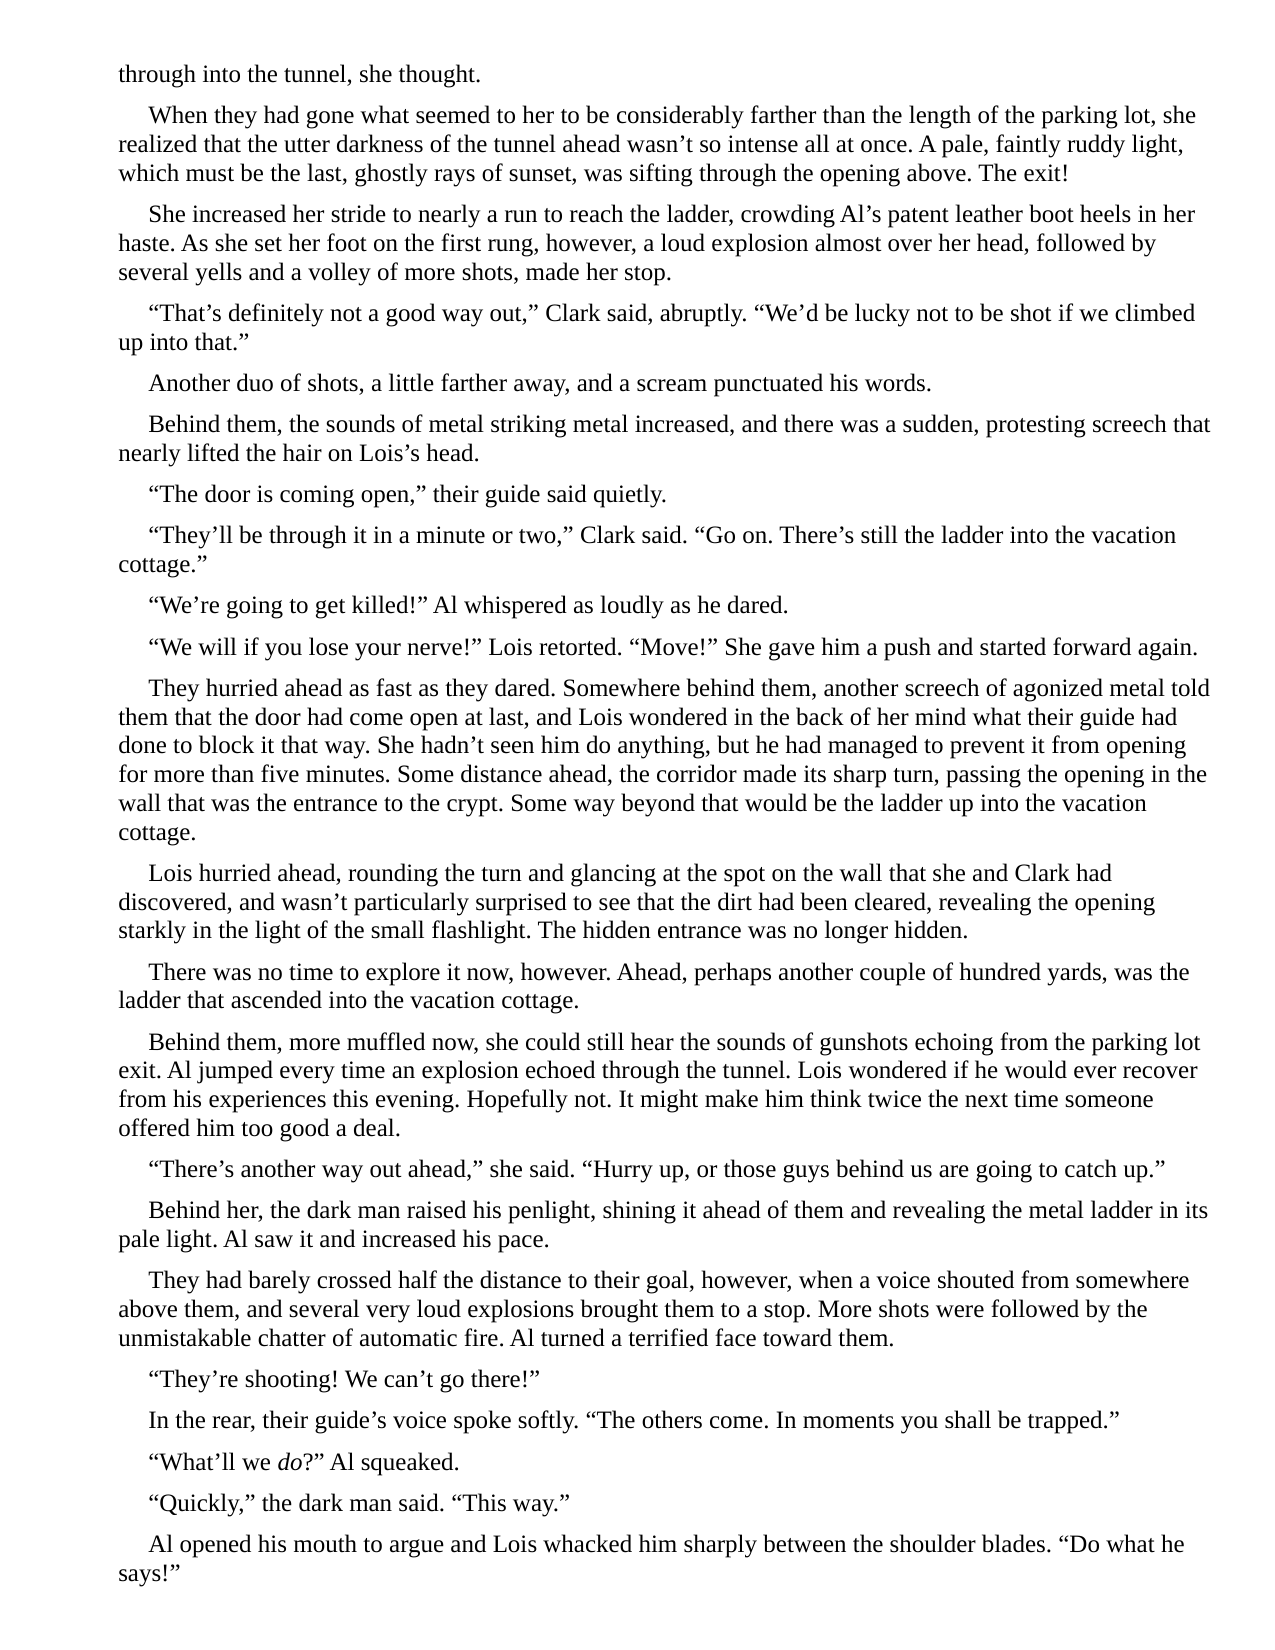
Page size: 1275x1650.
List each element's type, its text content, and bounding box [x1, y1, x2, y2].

text Another duo of shots, a little farther away, and a scream punctuated his words. [118, 368, 1216, 397]
text “There’s another way out ahead,” she said. “Hurry up, or those guys behind us are going to catch up.” [118, 1154, 1216, 1183]
text Al opened his mouth to argue and Lois whacked him sharply between the shoulder blades. “Do what he says!” [118, 1529, 1216, 1587]
text They had barely crossed half the distance to their goal, however, when a voice shouted from somewhere above them, and several very loud explosions brought them to a stop. More shots were followed by the unmistakable chatter of automatic fire. Al turned a terrified face toward them. [118, 1265, 1216, 1352]
text Behind them, the sounds of metal striking metal increased, and there was a sudden, protesting screech that nearly lifted the hair on Lois’s head. [118, 409, 1216, 467]
text “The door is coming open,” their guide said quietly. [118, 479, 1216, 508]
text “What’ll we do?” Al squeaked. [118, 1447, 1216, 1475]
text through into the tunnel, she thought. [118, 59, 1216, 88]
text “We’re going to get killed!” Al whispered as loudly as he dared. [118, 590, 1216, 619]
text “They’ll be through it in a minute or two,” Clark said. “Go on. There’s still the ladder into the vacation cottage.” [118, 520, 1216, 578]
text “They’re shooting! We can’t go there!” [118, 1364, 1216, 1393]
text When they had gone what seemed to her to be considerably farther than the length of the parking lot, she realized that the utter darkness of the tunnel ahead wasn’t so intense all at once. A pale, faintly ruddy light, which must be the last, ghostly rays of sunset, was sifting through the opening above. The exit! [118, 100, 1216, 187]
text Lois hurried ahead, rounding the turn and glancing at the spot on the wall that she and Clark had discovered, and wasn’t particularly surprised to see that the dirt had been cleared, revealing the opening starkly in the light of the small flashlight. The hidden entrance was no longer hidden. [118, 858, 1216, 944]
text “That’s definitely not a good way out,” Clark said, abruptly. “We’d be lucky not to be shot if we climbed up into that.” [118, 298, 1216, 355]
text She increased her stride to nearly a run to reach the ladder, crowding Al’s patent leather boot heels in her haste. As she set her foot on the first rung, however, a loud explosion almost over her head, followed by several yells and a volley of more shots, made her stop. [118, 199, 1216, 285]
text Behind them, more muffled now, she could still hear the sounds of gunshots echoing from the parking lot exit. Al jumped every time an explosion echoed through the tunnel. Lois wondered if he would ever recover from his experiences this evening. Hopefully not. It might make him think twice the next time someone offered him too good a deal. [118, 1027, 1216, 1142]
text “Quickly,” the dark man said. “This way.” [118, 1488, 1216, 1517]
text Behind her, the dark man raised his penlight, shining it ahead of them and revealing the metal ladder in its pale light. Al saw it and increased his pace. [118, 1195, 1216, 1253]
text They hurried ahead as fast as they dared. Somewhere behind them, another screech of agonized metal told them that the door had come open at last, and Lois wondered in the back of her mind what their guide had done to block it that way. She hadn’t seen him do anything, but he had managed to prevent it from opening for more than five minutes. Some distance ahead, the corridor made its sharp turn, passing the opening in the wall that was the entrance to the crypt. Some way beyond that would be the ladder up into the vacation cottage. [118, 673, 1216, 845]
text “We will if you lose your nerve!” Lois retorted. “Move!” She gave him a push and started forward again. [118, 632, 1216, 660]
text There was no time to explore it now, however. Ahead, perhaps another couple of hundred yards, was the ladder that ascended into the vacation cottage. [118, 957, 1216, 1014]
text In the rear, their guide’s voice spoke softly. “The others come. In moments you shall be trapped.” [118, 1405, 1216, 1434]
